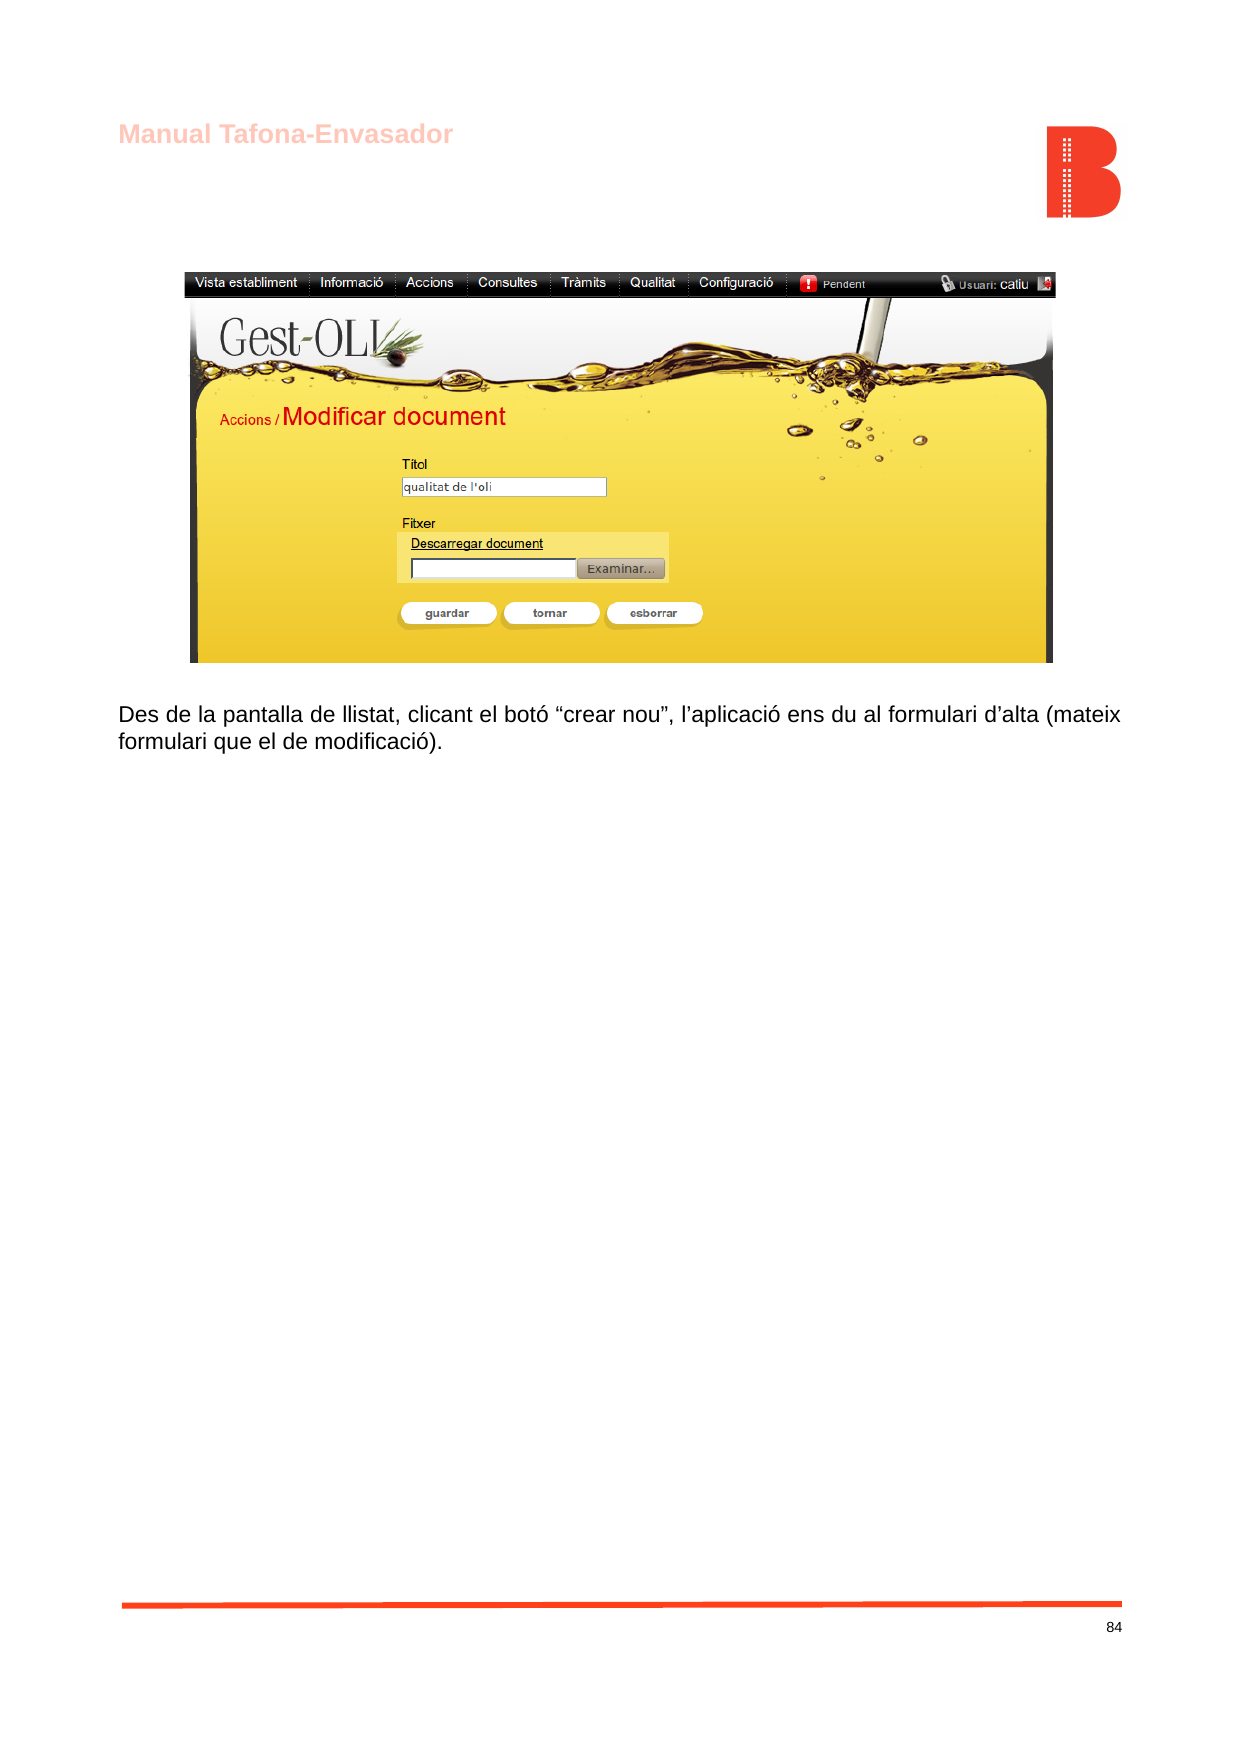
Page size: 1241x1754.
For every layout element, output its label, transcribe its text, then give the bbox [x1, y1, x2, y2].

picture [1036, 124, 1130, 221]
picture [184, 272, 1056, 663]
text Des de la pantalla de llistat, clicant el botó “crear nou”, l’aplicació ens du al formulari d’alta (mateix formulari que el de modificació). [118, 701, 1122, 754]
